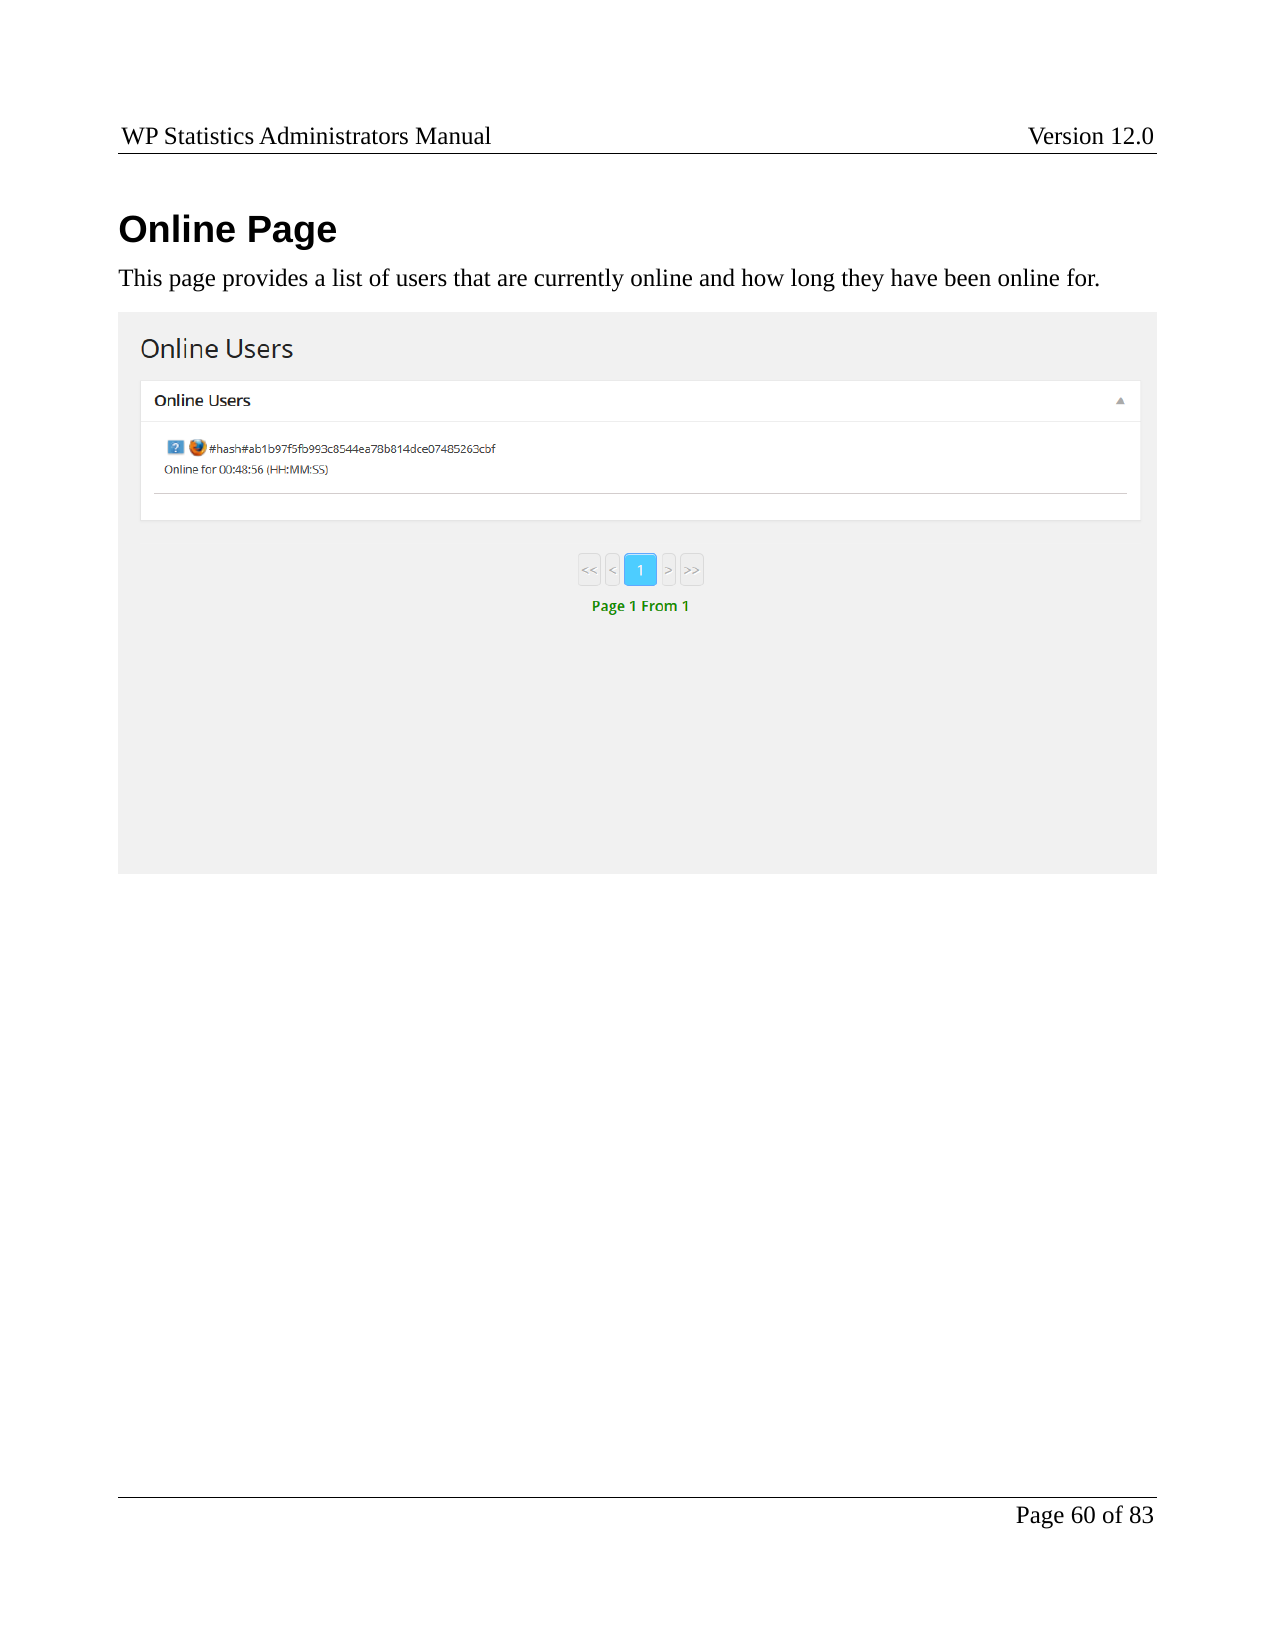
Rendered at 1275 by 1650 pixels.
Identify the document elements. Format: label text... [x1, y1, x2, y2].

text This page provides a list of users that are currently online and how long they have been online for. [118, 263, 1157, 292]
subtitle Online Page [118, 207, 1157, 251]
picture [118, 312, 1157, 874]
